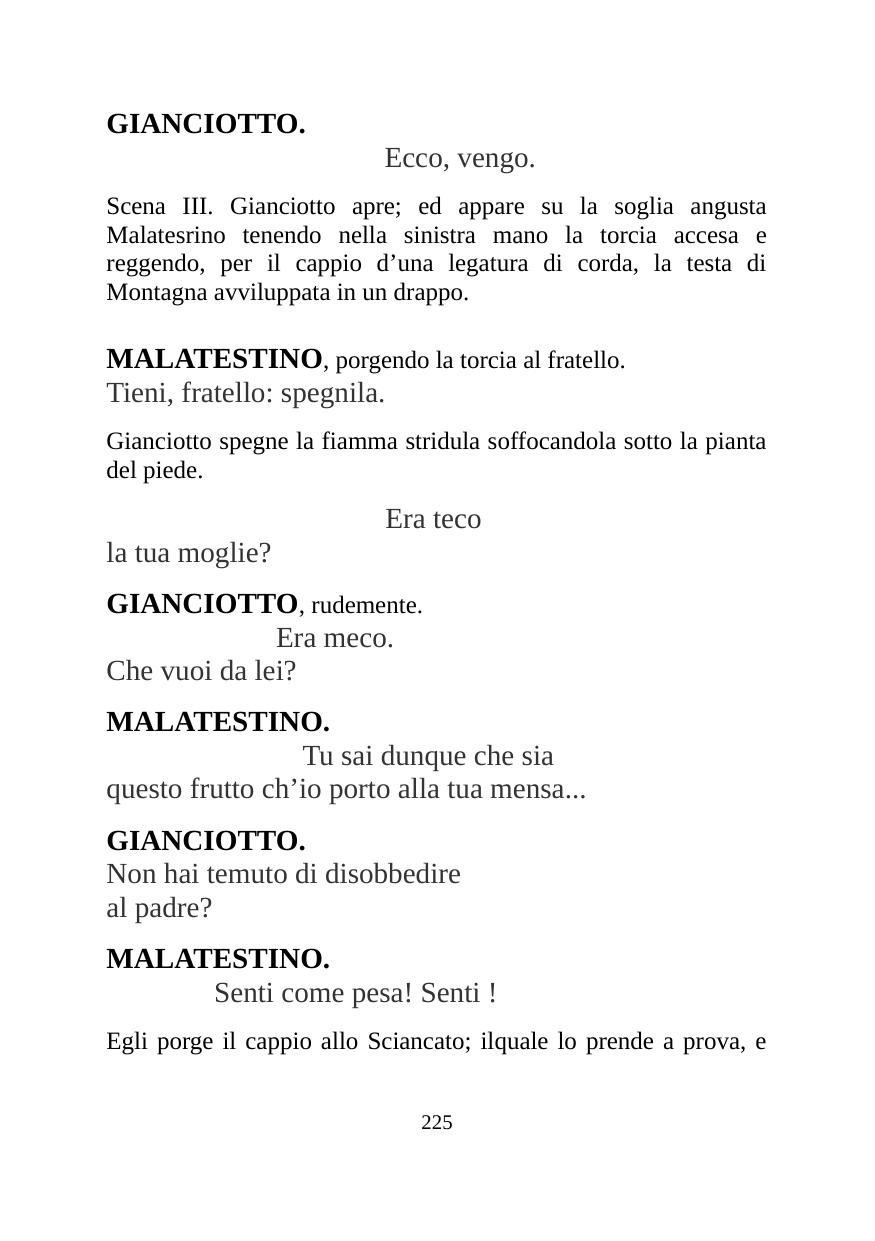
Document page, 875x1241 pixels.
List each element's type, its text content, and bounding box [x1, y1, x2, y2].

text Tu sai dunque che sia [302, 738, 767, 772]
text Tieni, fratello: spegnila. [106, 375, 767, 408]
text Era teco [385, 501, 767, 535]
text MALATESTINO, porgendo la torcia al fratello. [106, 341, 767, 375]
text Egli porge il cappio allo Sciancato; ilquale lo prende a prova, e [106, 1026, 767, 1055]
text Ecco, vengo. [384, 140, 767, 173]
text Senti come pesa! Senti ! [214, 975, 767, 1008]
text MALATESTINO. [106, 941, 767, 975]
text GIANCIOTTO. [106, 106, 767, 140]
text GIANCIOTTO. [106, 823, 767, 856]
text Che vuoi da lei? [106, 653, 767, 687]
text Gianciotto spegne la fiamma stridula soffocandola sotto la pianta del piede. [106, 426, 767, 484]
text Scena III. Gianciotto apre; ed appare su la soglia angusta Malatesrino tenendo nella sinistra mano la torcia accesa e reggendo, per il cappio d’una legatura di corda, la testa di Montagna avviluppata in un drappo. [106, 191, 767, 306]
text la tua moglie? [106, 535, 767, 568]
text Era meco. [276, 620, 767, 653]
text GIANCIOTTO, rudemente. [106, 586, 767, 620]
text Non hai temuto di disobbedire al padre? [106, 856, 767, 923]
text questo frutto ch’io porto alla tua mensa... [106, 772, 767, 805]
text MALATESTINO. [106, 704, 767, 738]
